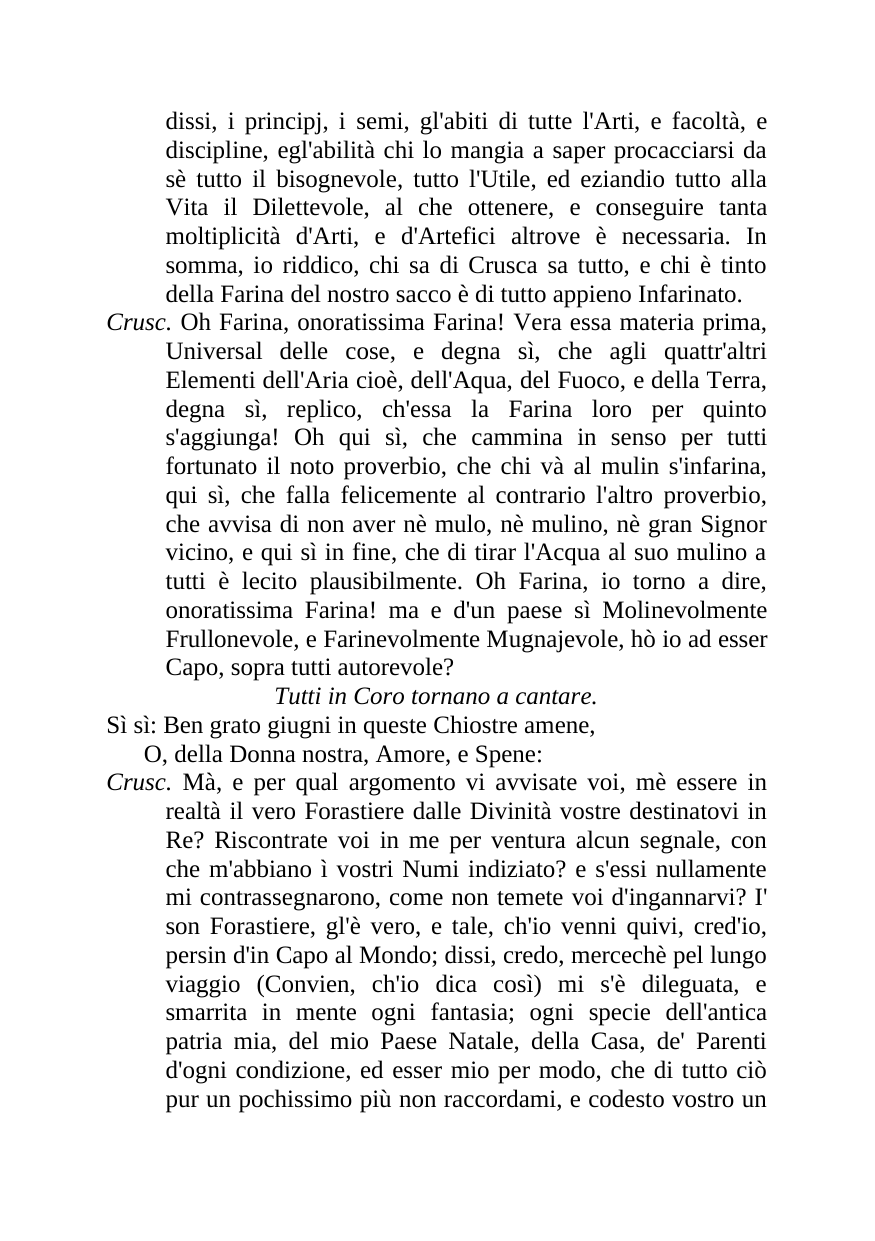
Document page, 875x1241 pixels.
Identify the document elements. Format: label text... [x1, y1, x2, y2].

text Crusc. Mà, e per qual argomento vi avvisate voi, mè essere in realtà il vero Forastiere dalle Divinità vostre destinatovi in Re? Riscontrate voi in me per ventura alcun segnale, con che m'abbiano ì vostri Numi indiziato? e s'essi nullamente mi contrassegnarono, come non temete voi d'ingannarvi? I' son Forastiere, gl'è vero, e tale, ch'io venni quivi, cred'io, persin d'in Capo al Mondo; dissi, credo, mercechè pel lungo viaggio (Convien, ch'io dica così) mi s'è dileguata, e smarrita in mente ogni fantasia; ogni specie dell'antica patria mia, del mio Paese Natale, della Casa, de' Parenti d'ogni condizione, ed esser mio per modo, che di tutto ciò pur un pochissimo più non raccordami, e codesto vostro un [106, 767, 768, 1112]
text Tutti in Coro tornano a cantare. [106, 681, 768, 710]
text Crusc. Oh Farina, onoratissima Farina! Vera essa materia prima, Universal delle cose, e degna sì, che agli quattr'altri Elementi dell'Aria cioè, dell'Aqua, del Fuoco, e della Terra, degna sì, replico, ch'essa la Farina loro per quinto s'aggiunga! Oh qui sì, che cammina in senso per tutti fortunato il noto proverbio, che chi và al mulin s'infarina, qui sì, che falla felicemente al contrario l'altro proverbio, che avvisa di non aver nè mulo, nè mulino, nè gran Signor vicino, e qui sì in fine, che di tirar l'Acqua al suo mulino a tutti è lecito plausibilmente. Oh Farina, io torno a dire, onoratissima Farina! ma e d'un paese sì Molinevolmente Frullonevole, e Farinevolmente Mugnajevole, hò io ad esser Capo, sopra tutti autorevole? [106, 307, 768, 681]
text O, della Donna nostra, Amore, e Spene: [144, 739, 768, 767]
text Sì sì: Ben grato giugni in queste Chiostre amene, [106, 710, 768, 739]
text dissi, i principj, i semi, gl'abiti di tutte l'Arti, e facoltà, e discipline, egl'abilità chi lo mangia a saper procacciarsi da sè tutto il bisognevole, tutto l'Utile, ed eziandio tutto alla Vita il Dilettevole, al che ottenere, e conseguire tanta moltiplicità d'Arti, e d'Artefici altrove è necessaria. In somma, io riddico, chi sa di Crusca sa tutto, e chi è tinto della Farina del nostro sacco è di tutto appieno Infarinato. [106, 106, 768, 307]
